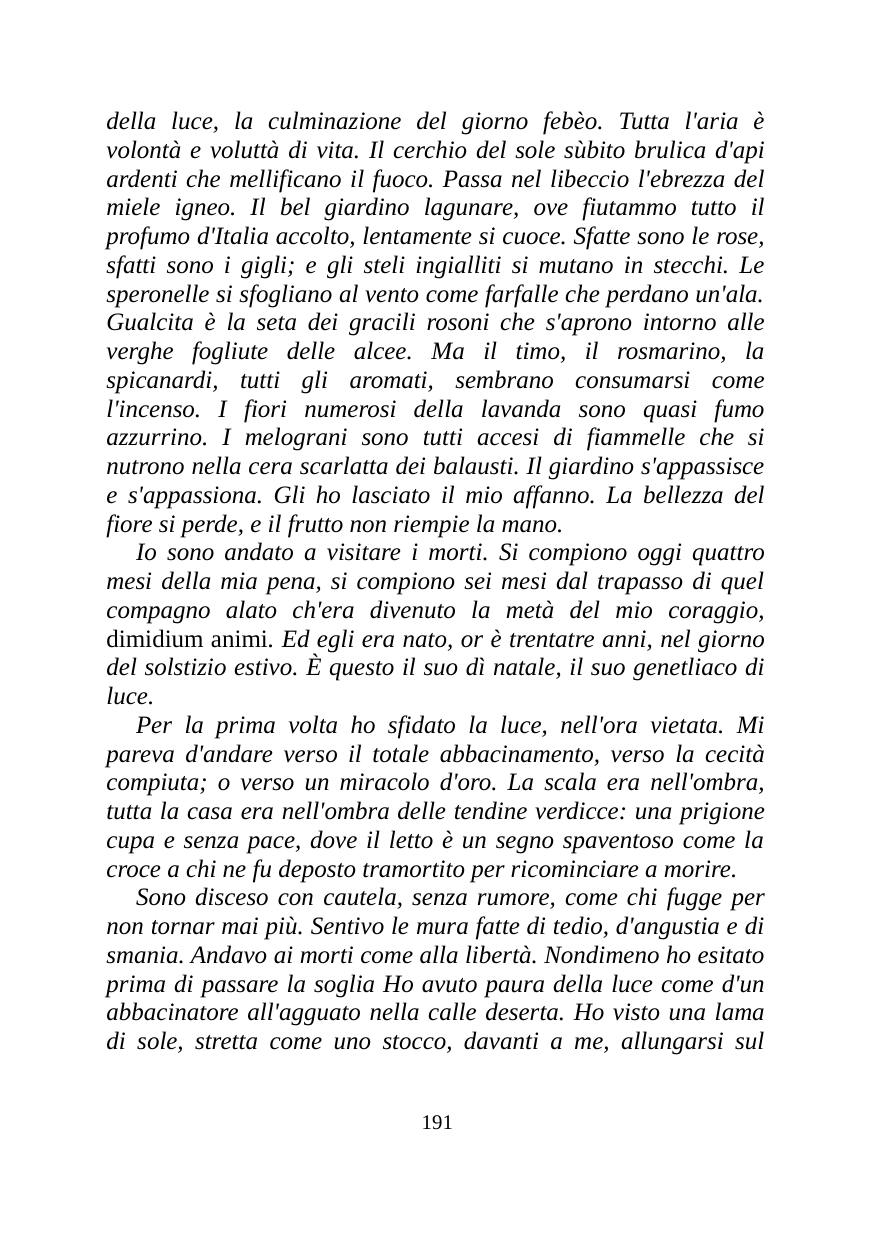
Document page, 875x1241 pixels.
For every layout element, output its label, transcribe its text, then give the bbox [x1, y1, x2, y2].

text Per la prima volta ho sfidato la luce, nell'ora vietata. Mi pareva d'andare verso il totale abbacinamento, verso la cecità compiuta; o verso un miracolo d'oro. La scala era nell'ombra, tutta la casa era nell'ombra delle tendine verdicce: una prigione cupa e senza pace, dove il letto è un segno spaventoso come la croce a chi ne fu deposto tramortito per ricominciare a morire. [106, 710, 768, 882]
text Io sono andato a visitare i morti. Si compiono oggi quattro mesi della mia pena, si compiono sei mesi dal trapasso di quel compagno alato ch'era divenuto la metà del mio coraggio, dimidium animi. Ed egli era nato, or è trentatre anni, nel giorno del solstizio estivo. È questo il suo dì natale, il suo genetliaco di luce. [106, 537, 768, 710]
text della luce, la culminazione del giorno febèo. Tutta l'aria è volontà e voluttà di vita. Il cerchio del sole sùbito brulica d'api ardenti che mellificano il fuoco. Passa nel libeccio l'ebrezza del miele igneo. Il bel giardino lagunare, ove fiutammo tutto il profumo d'Italia accolto, lentamente si cuoce. Sfatte sono le rose, sfatti sono i gigli; e gli steli ingialliti si mutano in stecchi. Le speronelle si sfogliano al vento come farfalle che perdano un'ala. Gualcita è la seta dei gracili rosoni che s'aprono intorno alle verghe fogliute delle alcee. Ma il timo, il rosmarino, la spicanardi, tutti gli aromati, sembrano consumarsi come l'incenso. I fiori numerosi della lavanda sono quasi fumo azzurrino. I melograni sono tutti accesi di fiammelle che si nutrono nella cera scarlatta dei balausti. Il giardino s'appassisce e s'appassiona. Gli ho lasciato il mio affanno. La bellezza del fiore si perde, e il frutto non riempie la mano. [106, 106, 768, 537]
text Sono disceso con cautela, senza rumore, come chi fugge per non tornar mai più. Sentivo le mura fatte di tedio, d'angustia e di smania. Andavo ai morti come alla libertà. Nondimeno ho esitato prima di passare la soglia Ho avuto paura della luce come d'un abbacinatore all'agguato nella calle deserta. Ho visto una lama di sole, stretta come uno stocco, davanti a me, allungarsi sul [106, 882, 768, 1055]
